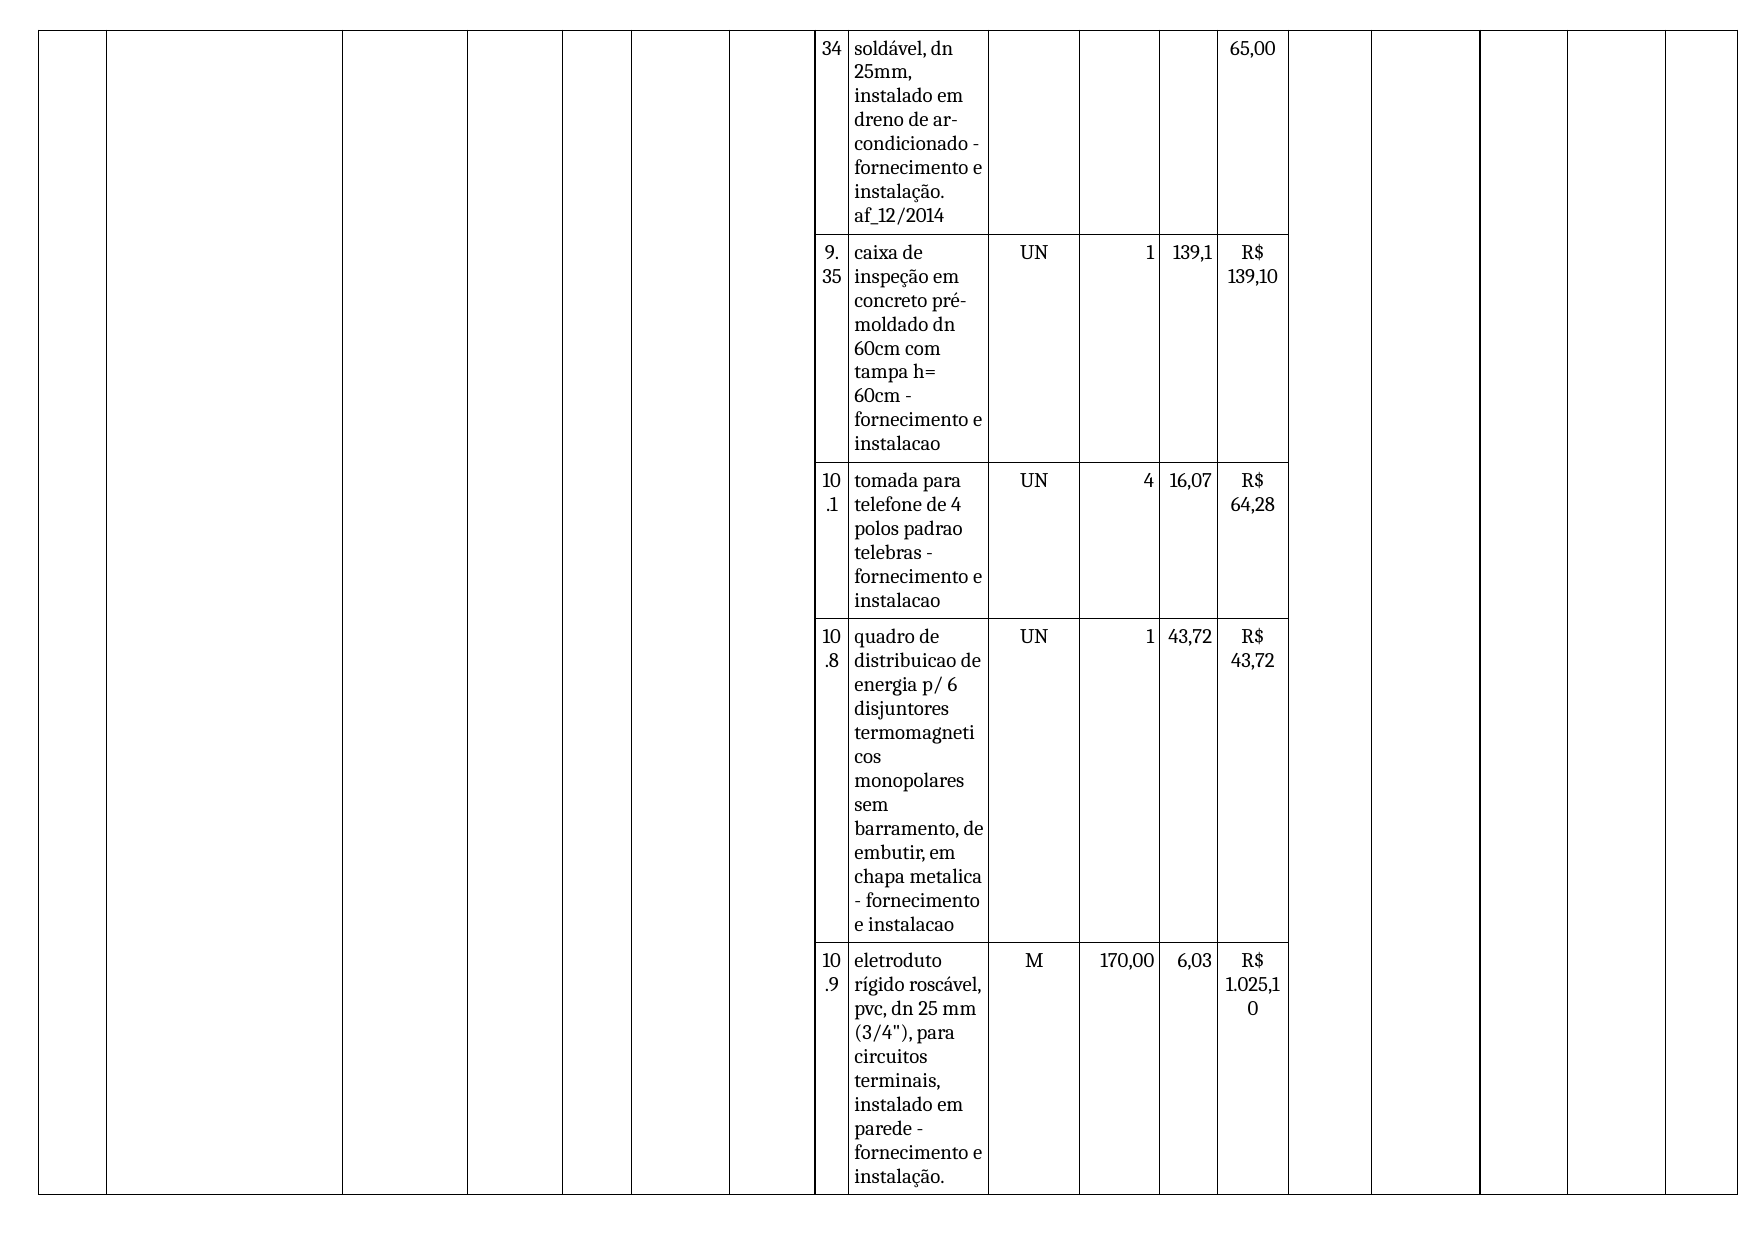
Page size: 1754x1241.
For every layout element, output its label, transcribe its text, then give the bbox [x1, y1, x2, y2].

table_cell M [989, 943, 1079, 1194]
table_cell 9.35 [816, 235, 848, 462]
table_cell 43,72 [1160, 619, 1217, 942]
table_cell [730, 31, 814, 1194]
table_cell [563, 31, 631, 1194]
table_cell [1666, 31, 1737, 1194]
table_cell [39, 31, 106, 1194]
table_cell [468, 31, 562, 1194]
table_cell caixa de inspeção em concreto pré-moldado dn 60cm com tampa h= 60cm - fornecimento e instalacao [849, 235, 988, 462]
table_cell 16,07 [1160, 463, 1217, 618]
table_cell [343, 31, 467, 1194]
table_cell R$ 43,72 [1218, 619, 1288, 942]
table_cell 10.1 [816, 463, 848, 618]
table_cell 6,03 [1160, 943, 1217, 1194]
table_cell [1481, 31, 1567, 1194]
table_cell 139,1 [1160, 235, 1217, 462]
table_cell UN [989, 235, 1079, 462]
table_cell 10.9 [816, 943, 848, 1194]
table_cell 10.8 [816, 619, 848, 942]
table_cell R$ 64,28 [1218, 463, 1288, 618]
table_cell quadro de distribuicao de energia p/ 6 disjuntores termomagneticos monopolares sem barramento, de embutir, em chapa metalica - fornecimento e instalacao [849, 619, 988, 942]
table_cell 65,00 [1218, 31, 1288, 234]
table_cell [1160, 31, 1217, 234]
table_cell [1080, 31, 1159, 234]
table_cell [107, 31, 342, 1194]
table_cell tomada para telefone de 4 polos padrao telebras - fornecimento e instalacao [849, 463, 988, 618]
table_cell [1568, 31, 1665, 1194]
table_cell [1372, 31, 1479, 1194]
table_cell UN [989, 463, 1079, 618]
table_cell [632, 31, 729, 1194]
table_cell UN [989, 619, 1079, 942]
table_cell 1 [1080, 235, 1159, 462]
table_cell 4 [1080, 463, 1159, 618]
table_cell 1 [1080, 619, 1159, 942]
table_cell 170,00 [1080, 943, 1159, 1194]
table_cell R$ 1.025,10 [1218, 943, 1288, 1194]
table_cell 34 [816, 31, 848, 234]
table_cell [1289, 31, 1371, 1194]
table_cell R$ 139,10 [1218, 235, 1288, 462]
table_cell soldável, dn 25mm, instalado em dreno de ar-condicionado - fornecimento e instalação. af_12/2014 [849, 31, 988, 234]
table_cell eletroduto rígido roscável, pvc, dn 25 mm (3/4"), para circuitos terminais, instalado em parede - fornecimento e instalação. [849, 943, 988, 1194]
table_cell [989, 31, 1079, 234]
